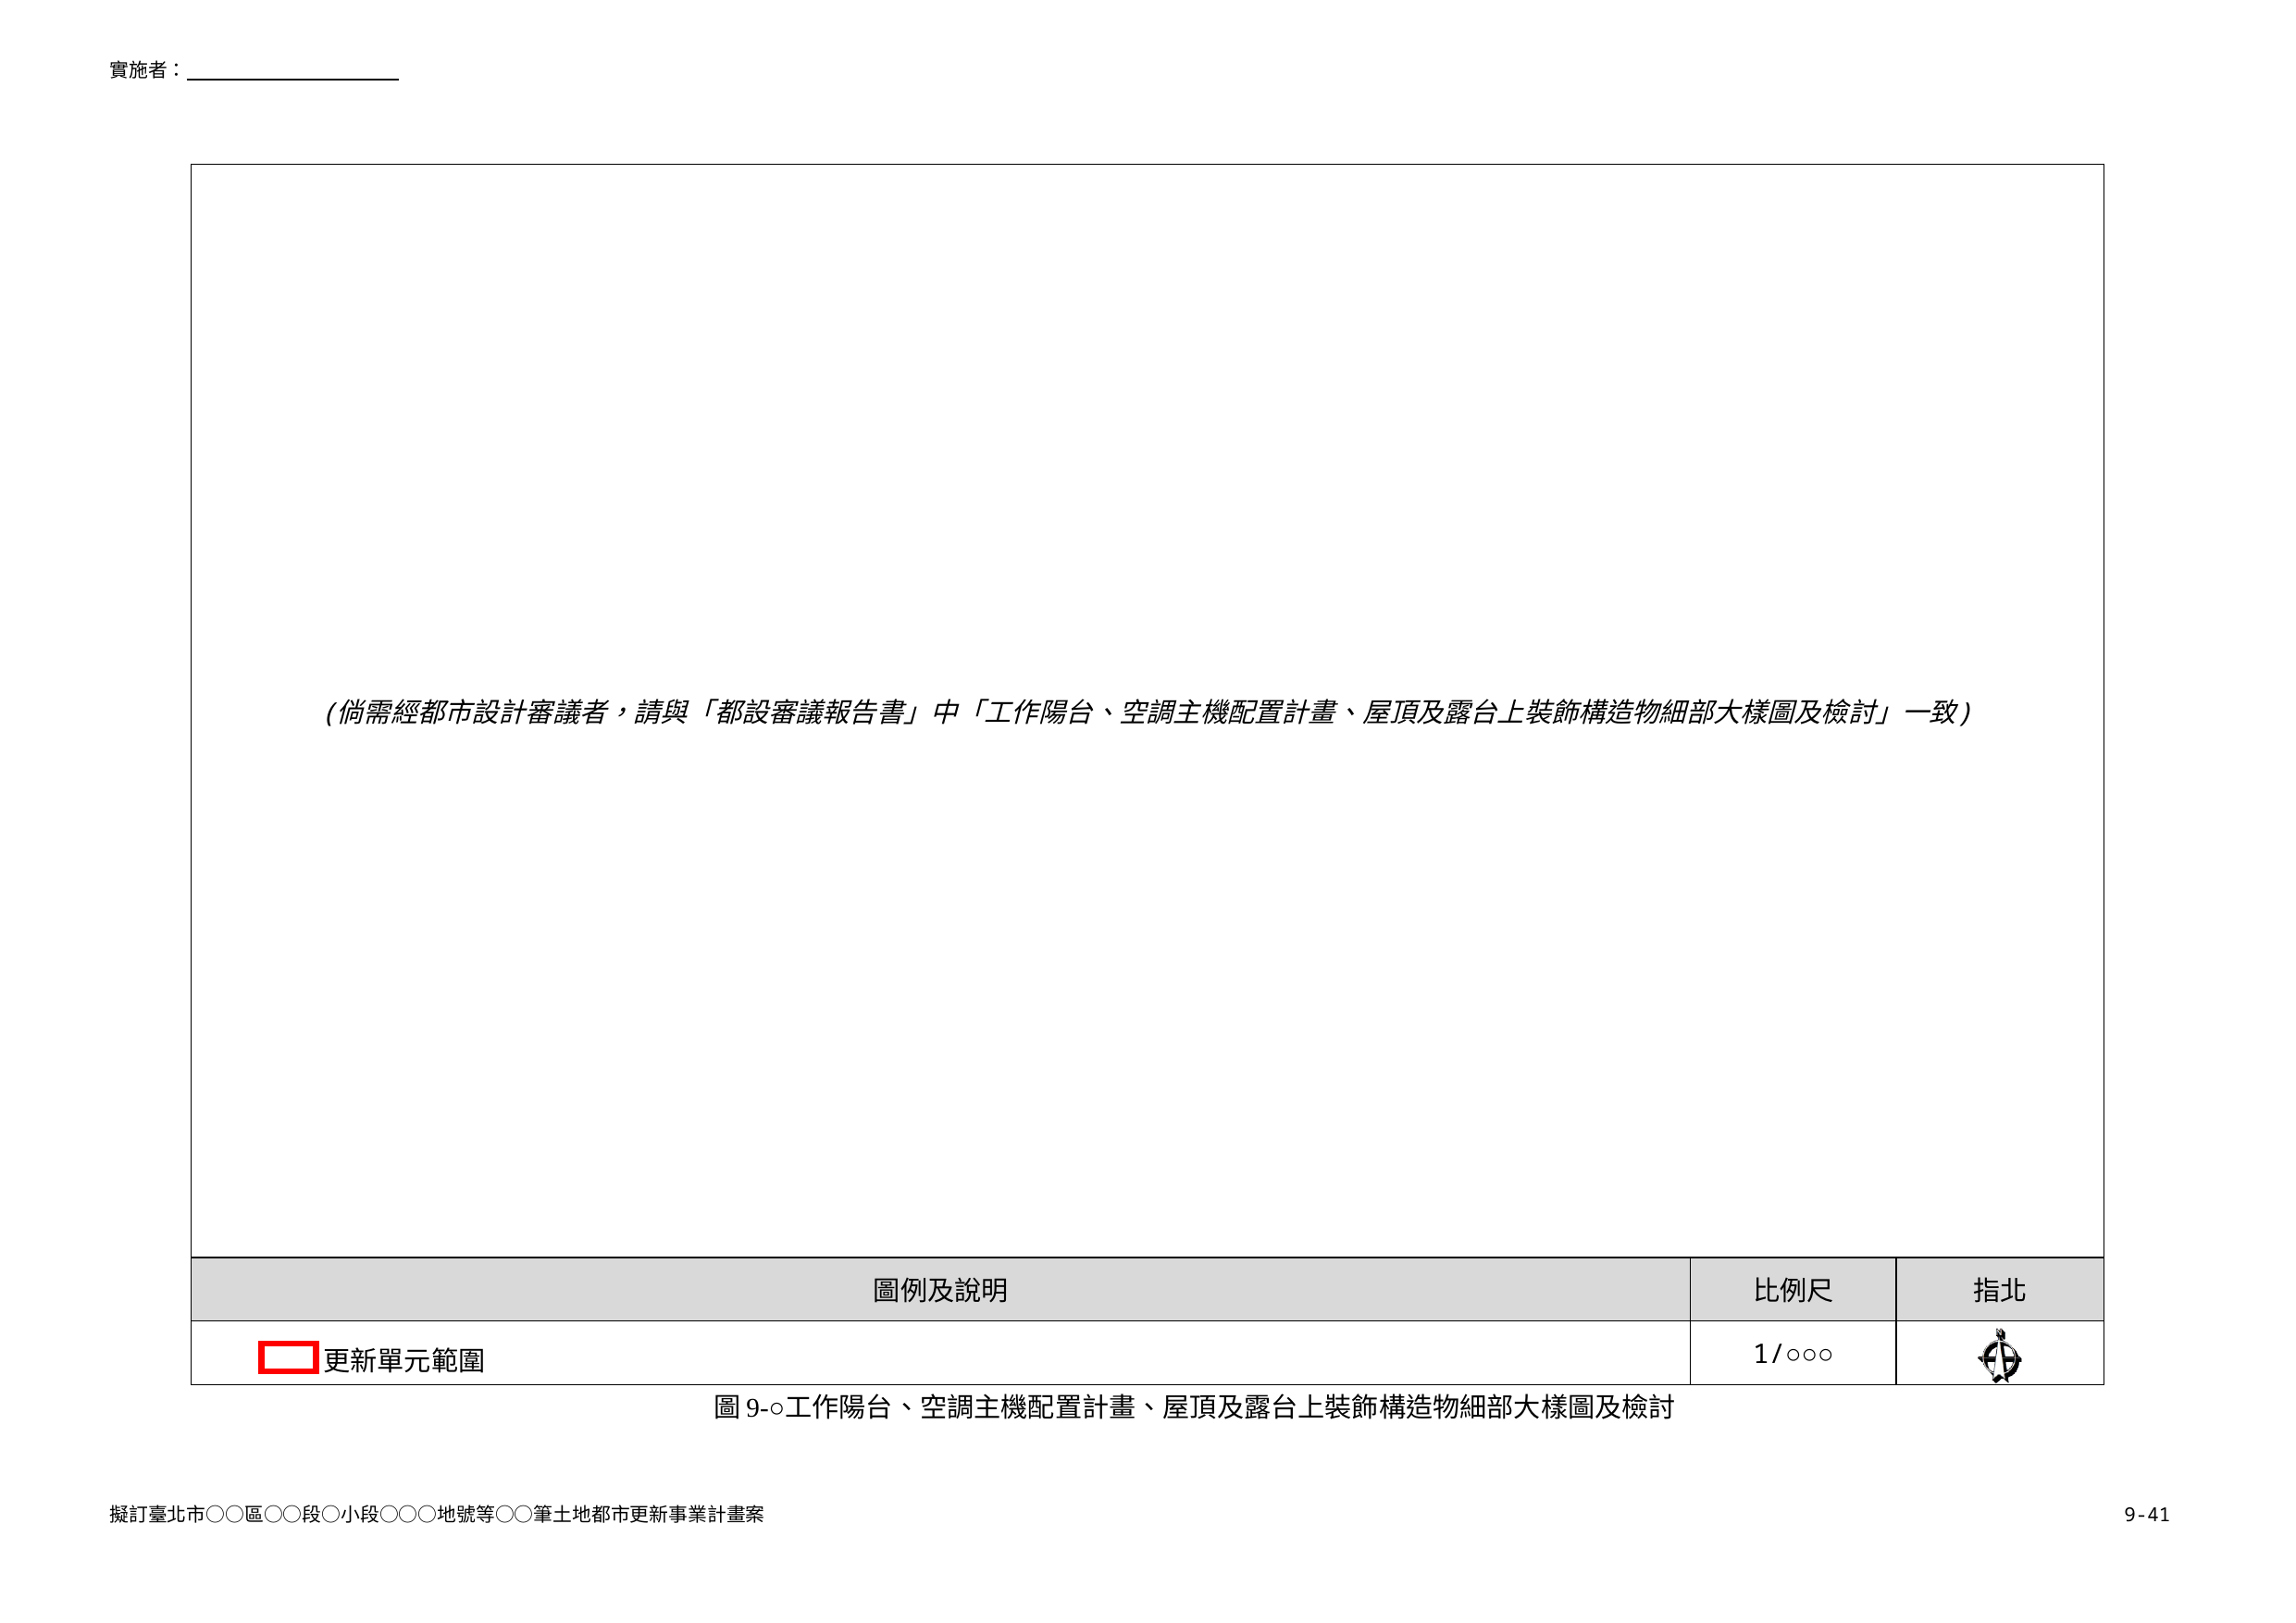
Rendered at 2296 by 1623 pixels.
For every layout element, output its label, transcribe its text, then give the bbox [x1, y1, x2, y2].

table_header (倘需經都市設計審議者，請與「都設審議報告書」中「工作陽台、空調主機配置計畫、屋頂及露台上裝飾構造物細部大樣圖及檢討」一致) [192, 165, 2104, 1257]
table_cell 指北 [1897, 1258, 2104, 1320]
table_cell 更新單元範圍 [192, 1321, 1690, 1384]
table_cell 1/○○○ [1691, 1321, 1895, 1384]
table_cell [1897, 1321, 2104, 1384]
table_cell [1990, 1348, 1996, 1356]
table_cell [2006, 1362, 2012, 1369]
table_cell [1989, 1362, 1994, 1371]
table_cell 比例尺 [1691, 1258, 1895, 1320]
table_cell 圖例及說明 [192, 1258, 1690, 1320]
table_cell [2004, 1346, 2014, 1356]
text 圖9-○工作陽台、空調主機配置計畫、屋頂及露台上裝飾構造物細部大樣圖及檢討 [203, 1385, 2186, 1424]
